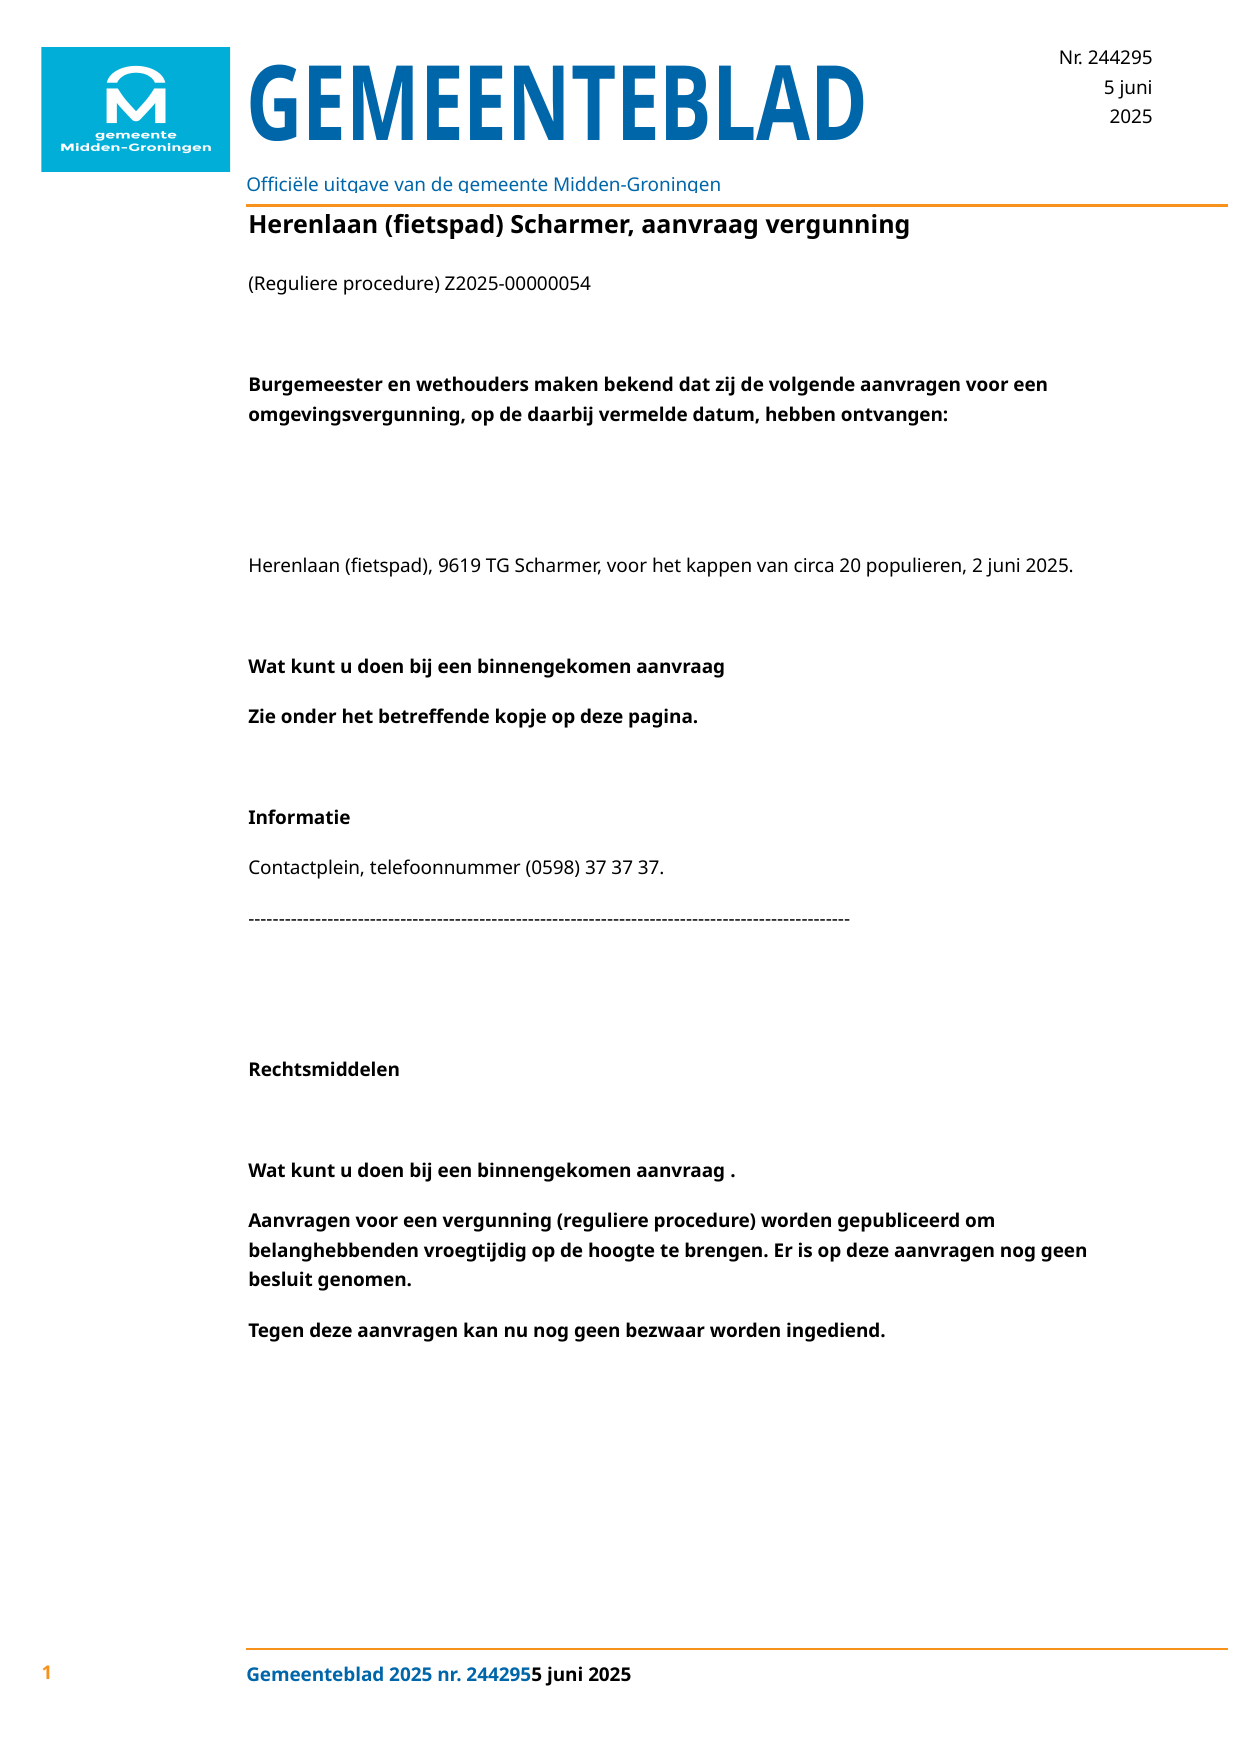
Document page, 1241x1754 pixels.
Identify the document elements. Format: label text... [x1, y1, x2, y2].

text Informatie [248, 804, 1152, 830]
text Tegen deze aanvragen kan nu nog geen bezwaar worden ingediend. [248, 1317, 1152, 1343]
text Burgemeester en wethouders maken bekend dat zij de volgende aanvragen voor een omgevingsvergunning, op de daarbij vermelde datum, hebben ontvangen: [248, 371, 1152, 426]
text Zie onder het betreffende kopje op deze pagina. [248, 703, 1152, 729]
text Wat kunt u doen bij een binnengekomen aanvraag . [248, 1157, 1152, 1183]
text Herenlaan (fietspad), 9619 TG Scharmer, voor het kappen van circa 20 populieren, 2 juni 2025. [248, 552, 1152, 578]
text Herenlaan (fietspad) Scharmer, aanvraag vergunning [248, 207, 1152, 241]
picture [184, 146, 190, 153]
text --------------------------------------------------------------------------------------------------- [248, 905, 1152, 931]
picture [107, 89, 165, 122]
text Rechtsmiddelen [248, 1056, 1152, 1082]
text Aanvragen voor een vergunning (reguliere procedure) worden gepubliceerd om belanghebbenden vroegtijdig op de hoogte te brengen. Er is op deze aanvragen nog geen besluit genomen. [248, 1207, 1152, 1292]
text Wat kunt u doen bij een binnengekomen aanvraag [248, 653, 1152, 678]
text (Reguliere procedure) Z2025-00000054 [248, 270, 1152, 296]
text Contactplein, telefoonnummer (0598) 37 37 37. [248, 854, 1152, 880]
picture [108, 66, 164, 82]
